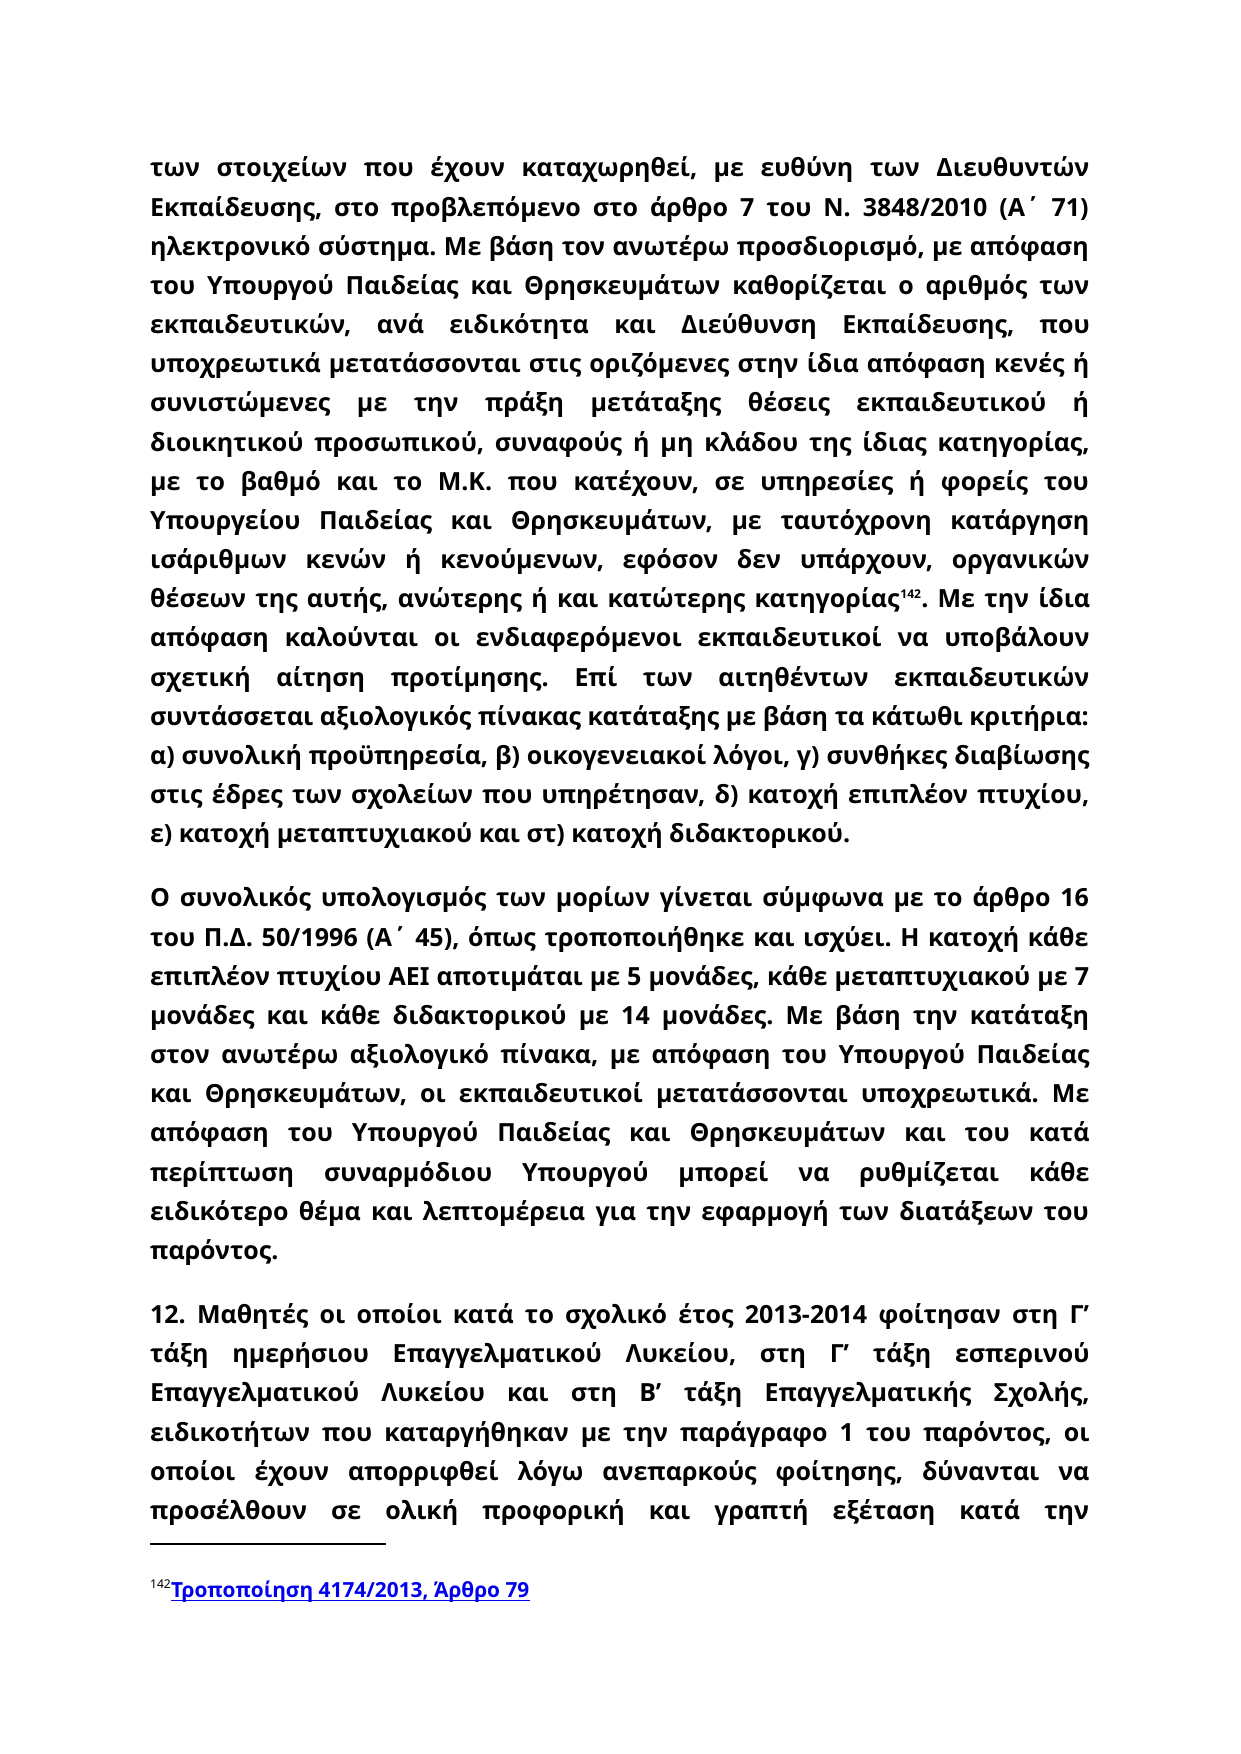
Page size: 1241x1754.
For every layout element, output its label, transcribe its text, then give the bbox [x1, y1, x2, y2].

text των στοιχείων που έχουν καταχωρηθεί, με ευθύνη των Διευθυντών Εκπαίδευσης, στο προβλεπόμενο στο άρθρο 7 του Ν. 3848/2010 (Α΄ 71) ηλεκτρονικό σύστημα. Με βάση τον ανωτέρω προσδιορισμό, με απόφαση του Υπουργού Παιδείας και Θρησκευμάτων καθορίζεται ο αριθμός των εκπαιδευτικών, ανά ειδικότητα και Διεύθυνση Εκπαίδευσης, που υποχρεωτικά μετατάσσονται στις οριζόμενες στην ίδια απόφαση κενές ή συνιστώμενες με την πράξη μετάταξης θέσεις εκπαιδευτικού ή διοικητικού προσωπικού, συναφούς ή μη κλάδου της ίδιας κατηγορίας, με το βαθμό και το Μ.Κ. που κατέχουν, σε υπηρεσίες ή φορείς του Υπουργείου Παιδείας και Θρησκευμάτων, με ταυτόχρονη κατάργηση ισάριθμων κενών ή κενούμενων, εφόσον δεν υπάρχουν, οργανικών θέσεων της αυτής, ανώτερης ή και κατώτερης κατηγορίας. Με την ίδια απόφαση καλούνται οι ενδιαφερόμενοι εκπαιδευτικοί να υποβάλουν σχετική αίτηση προτίμησης. Επί των αιτηθέντων εκπαιδευτικών συντάσσεται αξιολογικός πίνακας κατάταξης με βάση τα κάτωθι κριτήρια: α) συνολική προϋπηρεσία, β) οικογενειακοί λόγοι, γ) συνθήκες διαβίωσης στις έδρες των σχολείων που υπηρέτησαν, δ) κατοχή επιπλέον πτυχίου, ε) κατοχή μεταπτυχιακού και στ) κατοχή διδακτορικού. [150, 150, 1090, 850]
text 12. Μαθητές οι οποίοι κατά το σχολικό έτος 2013-2014 φοίτησαν στη Γ’ τάξη ημερήσιου Επαγγελματικού Λυκείου, στη Γ’ τάξη εσπερινού Επαγγελματικού Λυκείου και στη Β’ τάξη Επαγγελματικής Σχολής, ειδικοτήτων που καταργήθηκαν με την παράγραφο 1 του παρόντος, οι οποίοι έχουν απορριφθεί λόγω ανεπαρκούς φοίτησης, δύνανται να προσέλθουν σε ολική προφορική και γραπτή εξέταση κατά την [150, 1297, 1090, 1527]
text Ο συνολικός υπολογισμός των μορίων γίνεται σύμφωνα με το άρθρο 16 του Π.Δ. 50/1996 (Α΄ 45), όπως τροποποιήθηκε και ισχύει. Η κατοχή κάθε επιπλέον πτυχίου ΑΕΙ αποτιμάται με 5 μονάδες, κάθε μεταπτυχιακού με 7 μονάδες και κάθε διδακτορικού με 14 μονάδες. Με βάση την κατάταξη στον ανωτέρω αξιολογικό πίνακα, με απόφαση του Υπουργού Παιδείας και Θρησκευμάτων, οι εκπαιδευτικοί μετατάσσονται υποχρεωτικά. Με απόφαση του Υπουργού Παιδείας και Θρησκευμάτων και του κατά περίπτωση συναρμόδιου Υπουργού μπορεί να ρυθμίζεται κάθε ειδικότερο θέμα και λεπτομέρεια για την εφαρμογή των διατάξεων του παρόντος. [150, 880, 1090, 1267]
text Τροποποίηση 4174/2013, Άρθρο 79 [150, 1576, 1090, 1604]
